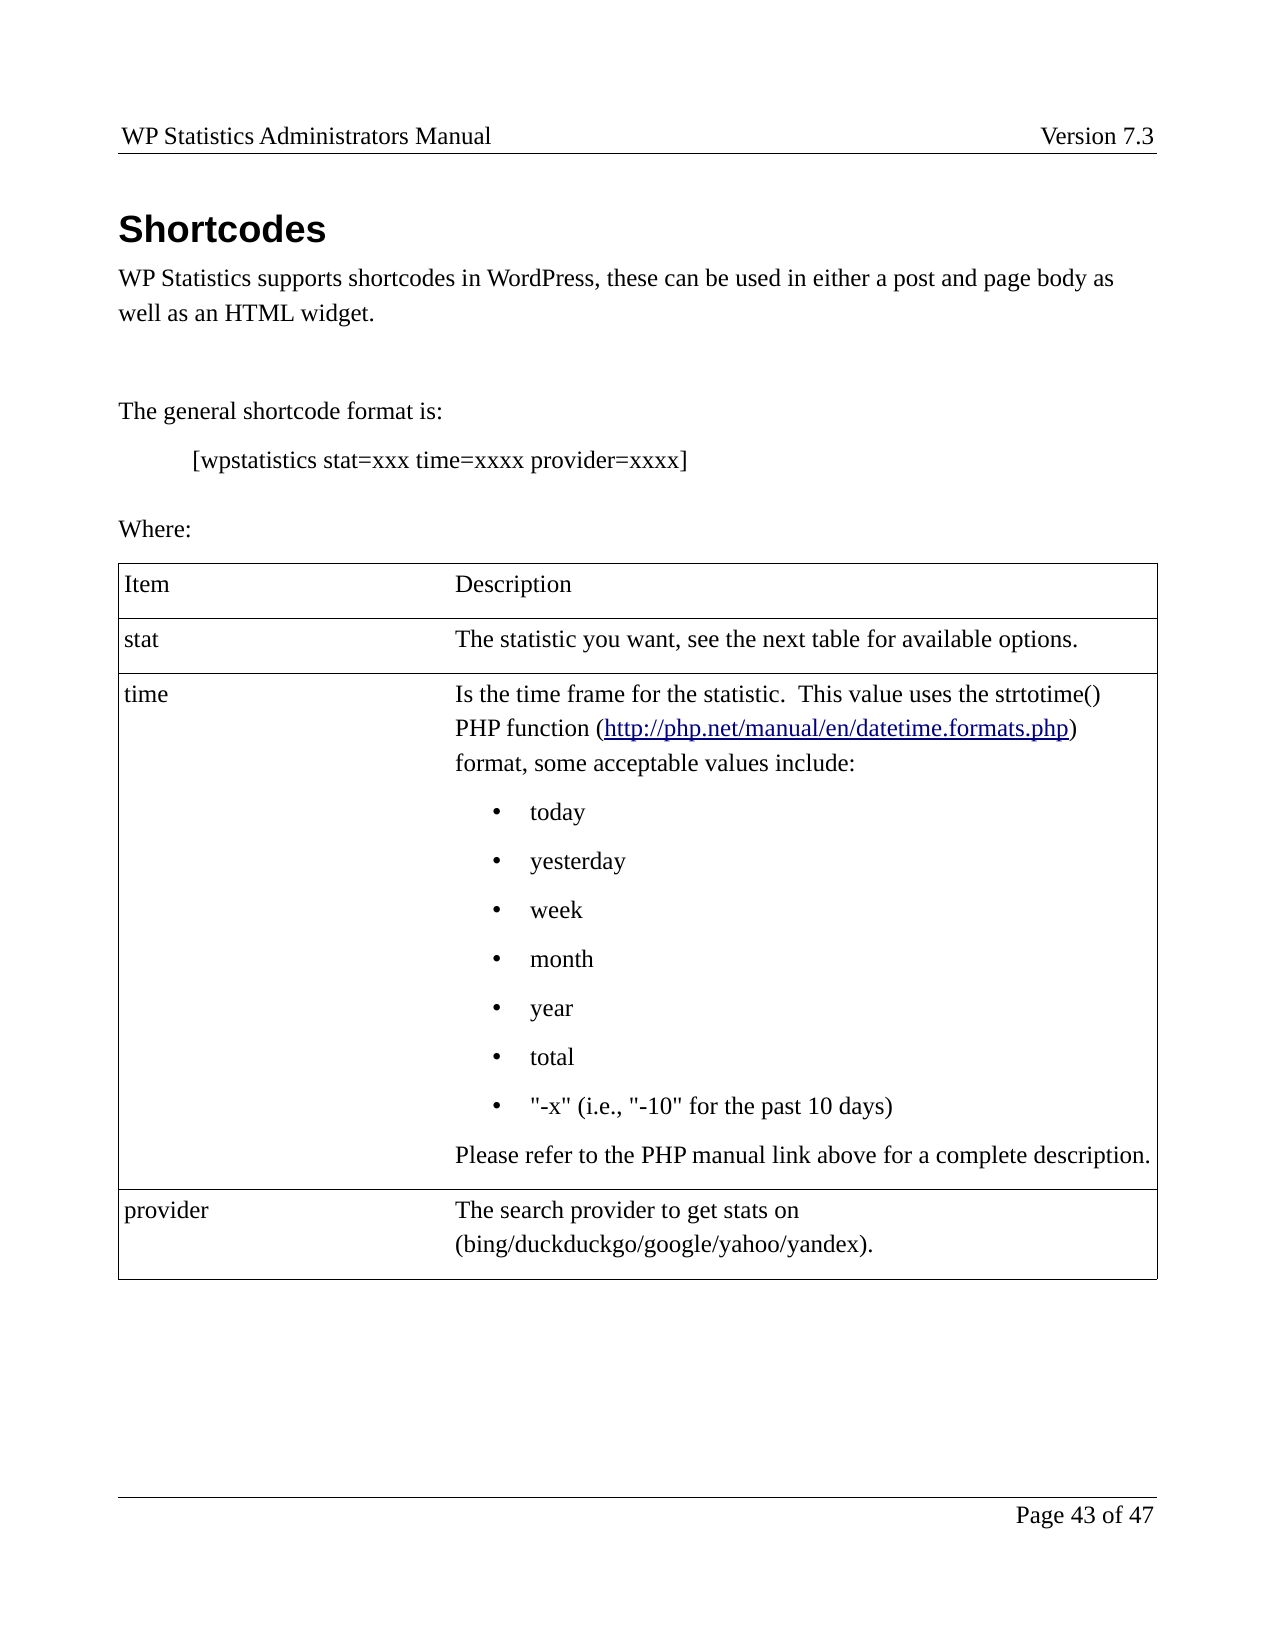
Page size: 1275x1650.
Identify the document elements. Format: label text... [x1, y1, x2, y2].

text WP Statistics supports shortcodes in WordPress, these can be used in either a post and page body as well as an HTML widget. [118, 263, 1157, 327]
table_cell time [119, 674, 449, 1189]
text The general shortcode format is: [118, 396, 1157, 425]
table_cell The statistic you want, see the next table for available options. [449, 619, 1157, 673]
table_cell stat [119, 619, 449, 673]
table_cell Is the time frame for the statistic. This value uses the strtotime() PHP function (http://php.net/manual/en/datetime.formats.php) format, some acceptable values include: today yesterday week month year total "-x" (i.e., "-10" for the past 10 days) Please refer to the PHP manual link above for a complete description. [449, 674, 1157, 1189]
table_header Description [449, 564, 1157, 618]
subtitle Shortcodes [118, 207, 1157, 251]
text [wpstatistics stat=xxx time=xxxx provider=xxxx] Where: [118, 445, 1157, 543]
table_header Item [119, 564, 449, 618]
table_cell provider [119, 1190, 449, 1279]
table_cell The search provider to get stats on (bing/duckduckgo/google/yahoo/yandex). [449, 1190, 1157, 1279]
